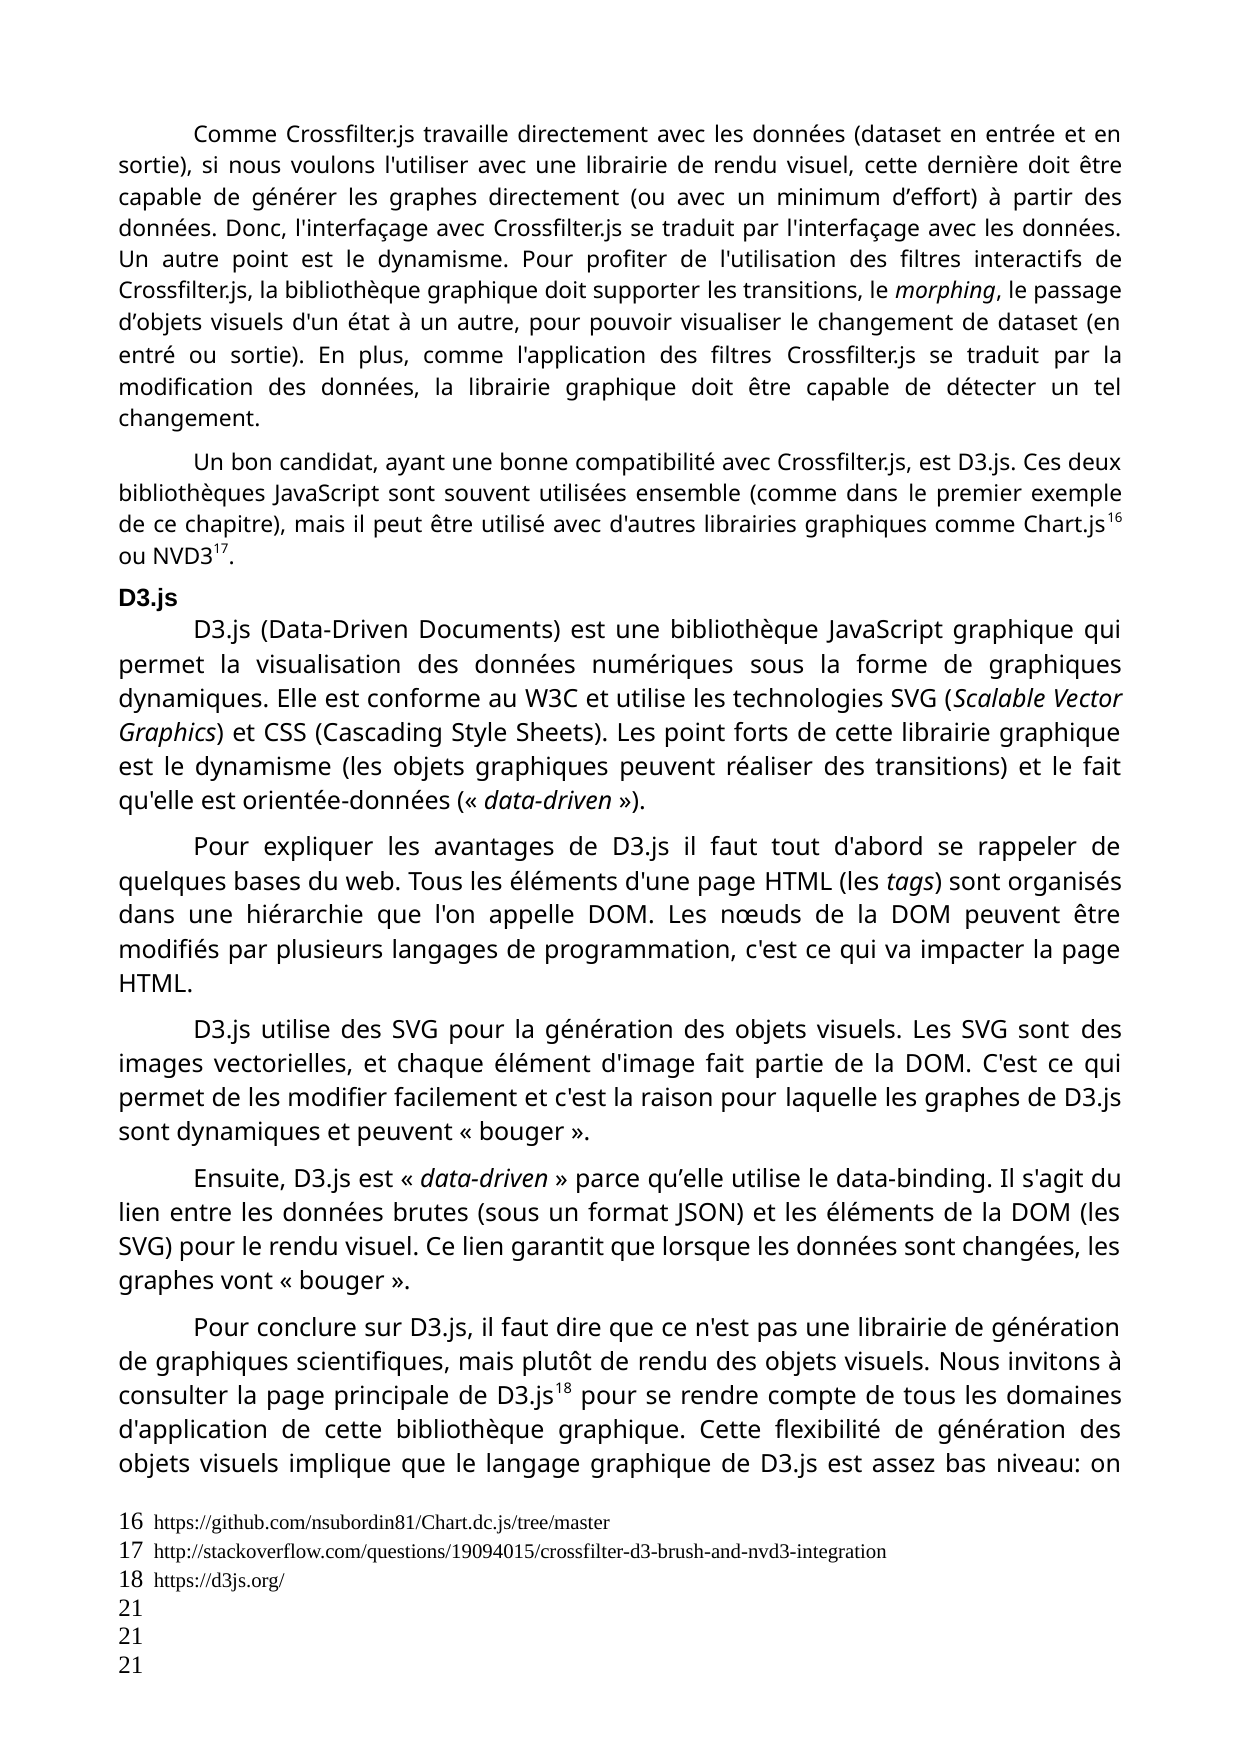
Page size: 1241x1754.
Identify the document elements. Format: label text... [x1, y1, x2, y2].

text https://github.com/nsubordin81/Chart.dc.js/tree/master [118, 1506, 1122, 1535]
text D3.js (Data-Driven Documents) est une bibliothèque JavaScript graphique qui permet la visualisation des données numériques sous la forme de graphiques dynamiques. Elle est conforme au W3C et utilise les technologies SVG (Scalable Vector Graphics) et CSS (Cascading Style Sheets). Les point forts de cette librairie graphique est le dynamisme (les objets graphiques peuvent réaliser des transitions) et le fait qu'elle est orientée-données (« data-driven »). [118, 612, 1122, 817]
text Un bon candidat, ayant une bonne compatibilité avec Crossfilter.js, est D3.js. Ces deux bibliothèques JavaScript sont souvent utilisées ensemble (comme dans le premier exemple de ce chapitre), mais il peut être utilisé avec d'autres librairies graphiques comme Chart.js ou NVD3. [118, 446, 1122, 571]
text Pour conclure sur D3.js, il faut dire que ce n'est pas une librairie de génération de graphiques scientifiques, mais plutôt de rendu des objets visuels. Nous invitons à consulter la page principale de D3.js pour se rendre compte de tous les domaines d'application de cette bibliothèque graphique. Cette flexibilité de génération des objets visuels implique que le langage graphique de D3.js est assez bas niveau: on [118, 1309, 1122, 1480]
text Pour expliquer les avantages de D3.js il faut tout d'abord se rappeler de quelques bases du web. Tous les éléments d'une page HTML (les tags) sont organisés dans une hiérarchie que l'on appelle DOM. Les nœuds de la DOM peuvent être modifiés par plusieurs langages de programmation, c'est ce qui va impacter la page HTML. [118, 829, 1122, 999]
text Ensuite, D3.js est « data-driven » parce qu’elle utilise le data-binding. Il s'agit du lien entre les données brutes (sous un format JSON) et les éléments de la DOM (les SVG) pour le rendu visuel. Ce lien garantit que lorsque les données sont changées, les graphes vont « bouger ». [118, 1161, 1122, 1297]
text https://d3js.org/ [118, 1564, 1122, 1593]
text Comme Crossfilter.js travaille directement avec les données (dataset en entrée et en sortie), si nous voulons l'utiliser avec une librairie de rendu visuel, cette dernière doit être capable de générer les graphes directement (ou avec un minimum d’effort) à partir des données. Donc, l'interfaçage avec Crossfilter.js se traduit par l'interfaçage avec les données. Un autre point est le dynamisme. Pour profiter de l'utilisation des filtres interactifs de Crossfilter.js, la bibliothèque graphique doit supporter les transitions, le morphing, le passage d’objets visuels d'un état à un autre, pour pouvoir visualiser le changement de dataset (en entré ou sortie). En plus, comme l'application des filtres Crossfilter.js se traduit par la modification des données, la librairie graphique doit être capable de détecter un tel changement. [118, 118, 1122, 433]
text http://stackoverflow.com/questions/19094015/crossfilter-d3-brush-and-nvd3-integration [118, 1535, 1122, 1564]
text D3.js utilise des SVG pour la génération des objets visuels. Les SVG sont des images vectorielles, et chaque élément d'image fait partie de la DOM. C'est ce qui permet de les modifier facilement et c'est la raison pour laquelle les graphes de D3.js sont dynamiques et peuvent « bouger ». [118, 1012, 1122, 1148]
subtitle D3.js [118, 583, 1122, 612]
